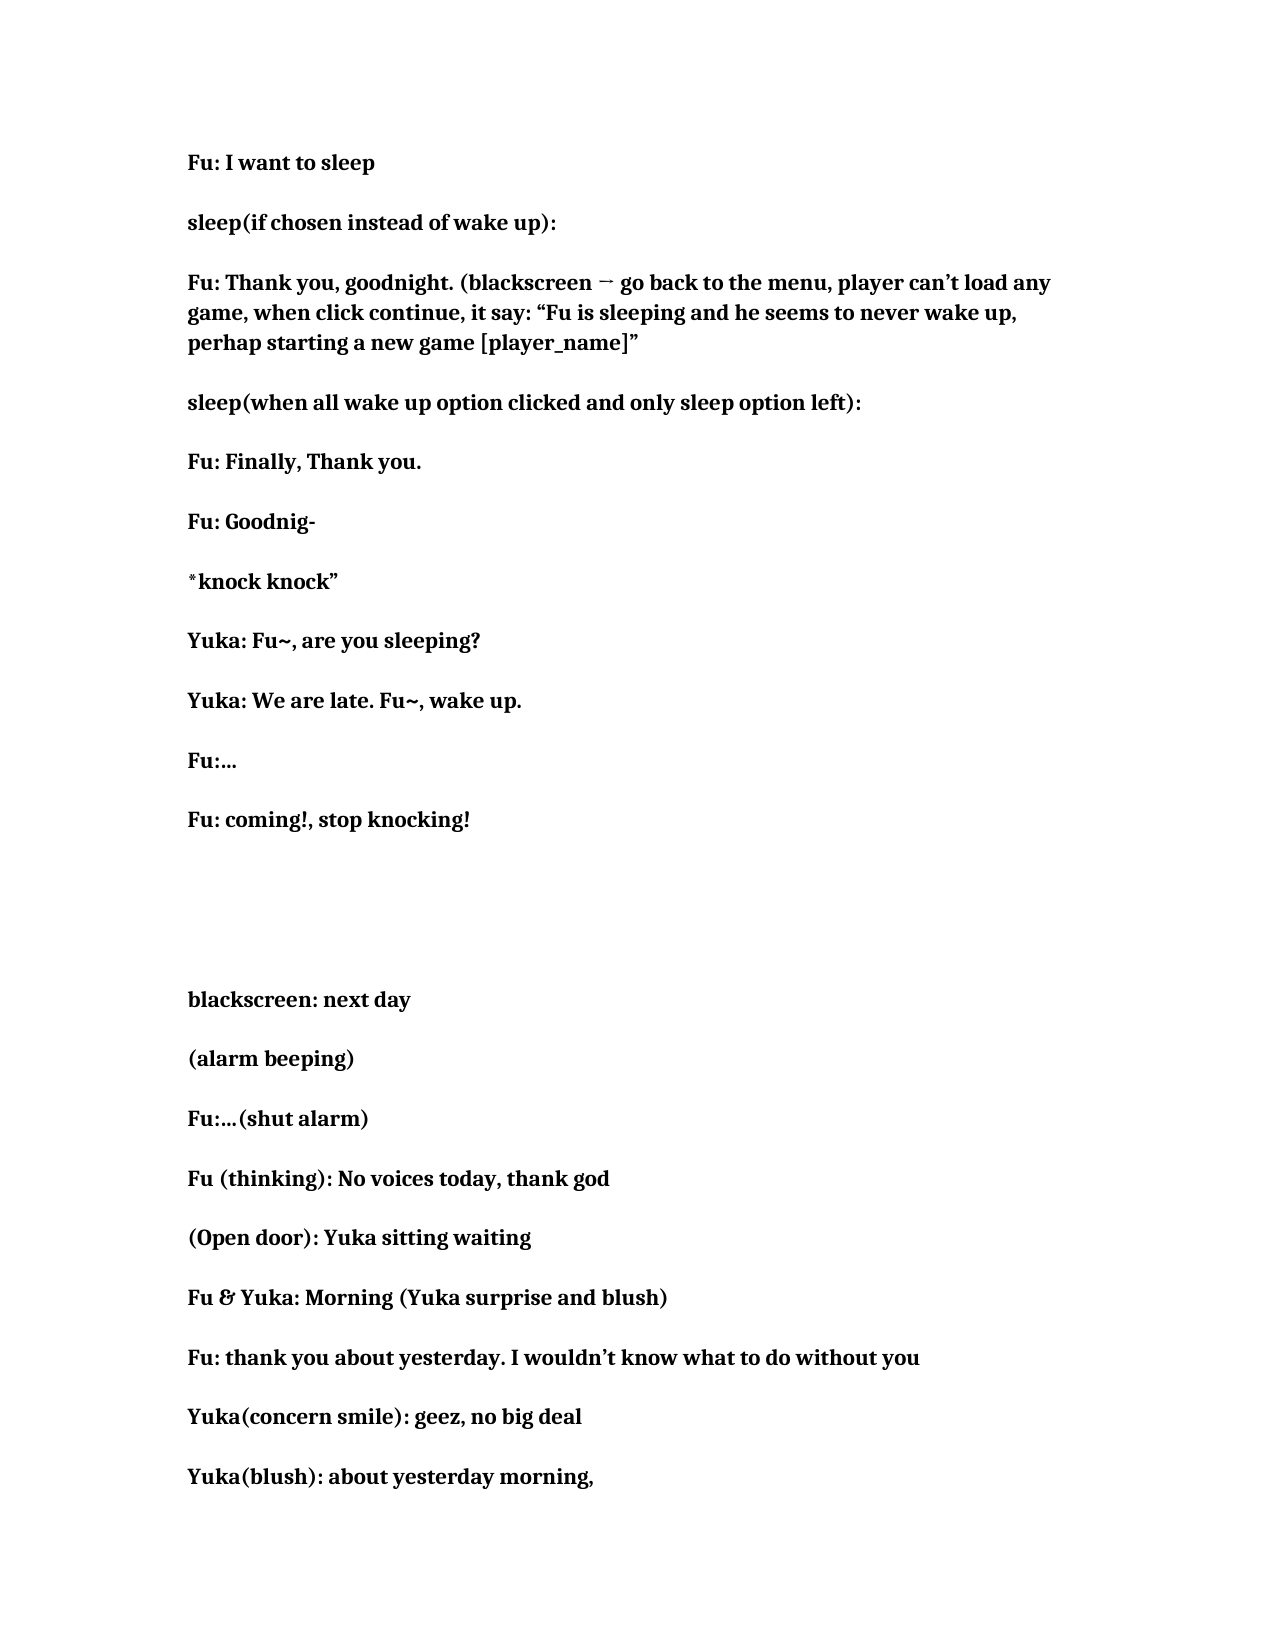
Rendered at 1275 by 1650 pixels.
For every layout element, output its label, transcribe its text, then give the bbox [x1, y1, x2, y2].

text Fu: thank you about yesterday. I wouldn’t know what to do without you [187, 1344, 1087, 1371]
text sleep(when all wake up option clicked and only sleep option left): [187, 389, 1087, 416]
text Fu (thinking): No voices today, thank god [187, 1165, 1087, 1192]
text Fu:… [187, 748, 1087, 774]
text *knock knock” [187, 568, 1087, 595]
text Yuka(blush): about yesterday morning, [187, 1464, 1087, 1490]
text Fu: I want to sleep [187, 150, 1087, 176]
text Fu: Goodnig- [187, 509, 1087, 535]
text Yuka(concern smile): geez, no big deal [187, 1404, 1087, 1431]
text (Open door): Yuka sitting waiting [187, 1225, 1087, 1251]
text (alarm beeping) [187, 1046, 1087, 1072]
text Yuka: We are late. Fu~, wake up. [187, 688, 1087, 714]
text Fu: Thank you, goodnight. (blackscreen → go back to the menu, player can’t load any game, when click continue, it say: “Fu is sleeping and he seems to never wake up, perhap starting a new game [player_name]” [187, 269, 1087, 356]
text Fu:…(shut alarm) [187, 1106, 1087, 1132]
text Yuka: Fu~, are you sleeping? [187, 628, 1087, 654]
text Fu & Yuka: Morning (Yuka surprise and blush) [187, 1285, 1087, 1311]
text Fu: coming!, stop knocking! [187, 807, 1087, 834]
text blackscreen: next day [187, 986, 1087, 1013]
text Fu: Finally, Thank you. [187, 449, 1087, 476]
text sleep(if chosen instead of wake up): [187, 210, 1087, 236]
